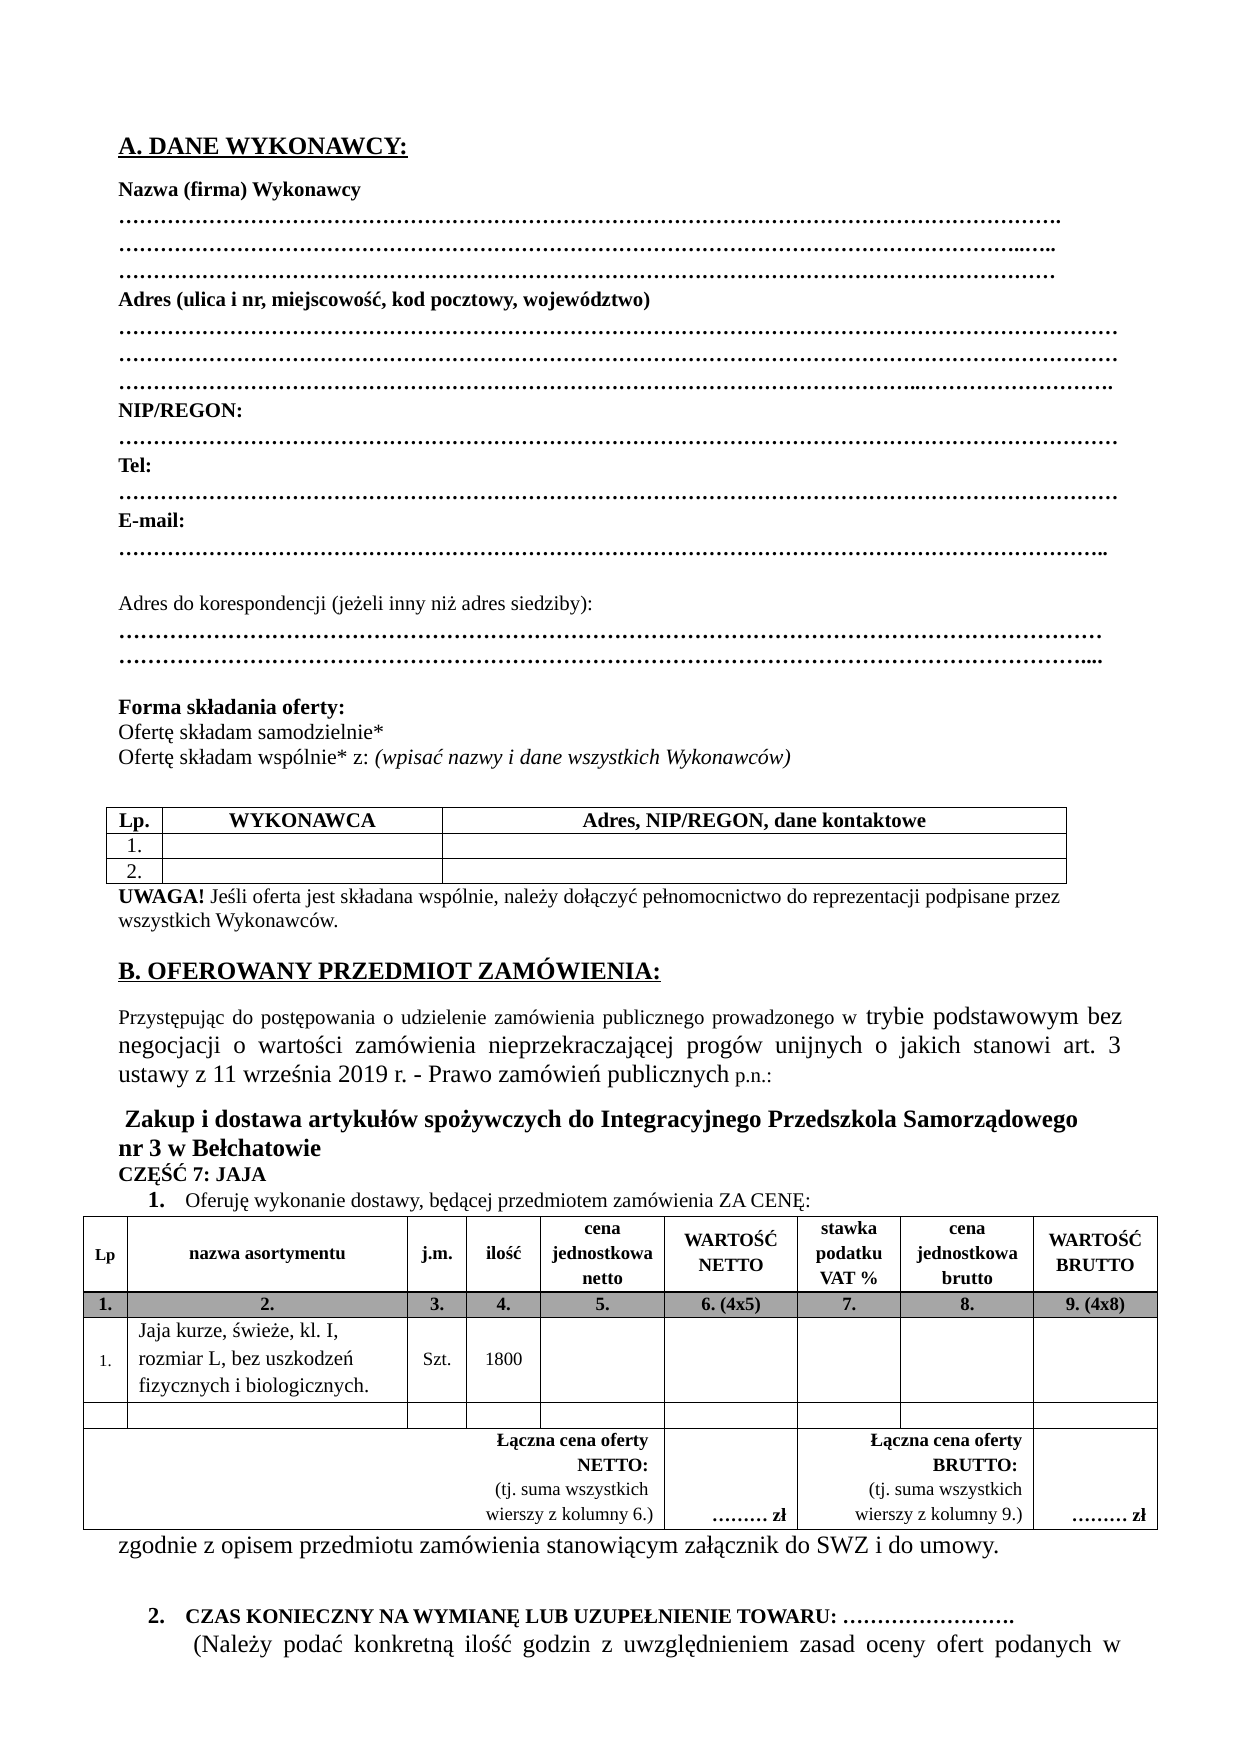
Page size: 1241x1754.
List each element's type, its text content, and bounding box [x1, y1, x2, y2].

table_cell 2. [128, 1293, 407, 1317]
table_cell 3. [408, 1293, 466, 1317]
text …………………………………………………………………………………………………………………………………………………………………………………………………………………………………………….... [118, 618, 1122, 669]
table_cell 1. [84, 1318, 127, 1402]
table_cell 1. [84, 1293, 127, 1317]
table_cell Łączna cena oferty NETTO: (tj. suma wszystkich wierszy z kolumny 6.) [84, 1429, 664, 1529]
table_cell [443, 859, 1066, 883]
table_header cena jednostkowa netto [541, 1217, 664, 1291]
table_cell [163, 859, 442, 883]
text Przystępując do postępowania o udzielenie zamówienia publicznego prowadzonego w trybie podstawowym bez negocjacji o wartości zamówienia nieprzekraczającej progów unijnych o jakich stanowi art. 3 ustawy z 11 września 2019 r. - Prawo zamówień publicznych p.n.: [118, 1001, 1122, 1087]
table_header cena jednostkowa brutto [901, 1217, 1033, 1291]
text ……………………………………………………………………………………………………………………………… [118, 480, 1122, 504]
table_cell [665, 1318, 797, 1402]
text ……………………………………………………………………………………………………………………………… [118, 425, 1122, 449]
table_cell 6. (4x5) [665, 1293, 797, 1317]
table_cell [443, 834, 1066, 857]
table_header WARTOŚĆ BRUTTO [1034, 1217, 1157, 1291]
text …………………………………………………………………………………………………………………………….. [118, 536, 1122, 559]
text Forma składania oferty: [118, 694, 1122, 719]
text nr 3 w Bełchatowie [118, 1133, 1122, 1162]
table_cell 8. [901, 1293, 1033, 1317]
text (Należy podać konkretną ilość godzin z uwzględnieniem zasad oceny ofert podanych w [193, 1629, 1122, 1657]
text Tel: [118, 453, 1122, 477]
text Ofertę składam samodzielnie* [118, 719, 1122, 744]
table_header WYKONAWCA [163, 808, 442, 832]
text Ofertę składam wspólnie* z: (wpisać nazwy i dane wszystkich Wykonawców) [118, 744, 1122, 769]
table_cell [665, 1403, 797, 1428]
table_cell Jaja kurze, świeże, kl. I, rozmiar L, bez uszkodzeń fizycznych i biologicznych. [128, 1318, 407, 1402]
text NIP/REGON: [118, 397, 1122, 422]
table_cell [163, 834, 442, 857]
text Adres do korespondencji (jeżeli inny niż adres siedziby): [118, 591, 1122, 615]
table_cell 9. (4x8) [1034, 1293, 1157, 1317]
table_cell [541, 1318, 664, 1402]
table_cell [798, 1403, 900, 1428]
text CZĘŚĆ 7: JAJA [118, 1162, 1122, 1186]
table_cell ……… zł [1034, 1429, 1157, 1529]
table_cell [798, 1318, 900, 1402]
text A. DANE WYKONAWCY: [118, 131, 1122, 160]
table_cell [128, 1403, 407, 1428]
table_cell Szt. [408, 1318, 466, 1402]
table_header Adres, NIP/REGON, dane kontaktowe [443, 808, 1066, 832]
table_cell [467, 1403, 540, 1428]
text Zakup i dostawa artykułów spożywczych do Integracyjnego Przedszkola Samorządowego [118, 1104, 1122, 1133]
table_header Lp. [107, 808, 162, 832]
text Adres (ulica i nr, miejscowość, kod pocztowy, województwo) ……………………………………………………………………………………………………………………………………………………………………………………………………………………………………………………………………………………………………………………………………………………………………..………………………. [118, 287, 1122, 394]
table_cell [901, 1403, 1033, 1428]
text E-mail: [118, 508, 1122, 532]
list CZAS KONIECZNY NA WYMIANĘ LUB UZUPEŁNIENIE TOWARU: ……………………. [148, 1602, 1122, 1629]
table_cell [1034, 1403, 1157, 1428]
table_header stawka podatku VAT % [798, 1217, 900, 1291]
table_cell 1. [107, 834, 162, 857]
text Nazwa (firma) Wykonawcy ……………………………………………………………………………………………………………………….…………………………………………………………………………………………………………………..…..……………………………………………………………………………………………………………………… [118, 177, 1122, 283]
table_cell [84, 1403, 127, 1428]
table_cell [1034, 1318, 1157, 1402]
table_header Lp [84, 1217, 127, 1291]
table_cell 5. [541, 1293, 664, 1317]
table_cell 2. [107, 859, 162, 883]
text UWAGA! Jeśli oferta jest składana wspólnie, należy dołączyć pełnomocnictwo do reprezentacji podpisane przez wszystkich Wykonawców. [118, 884, 1122, 932]
text B. OFEROWANY PRZEDMIOT ZAMÓWIENIA: [118, 956, 1122, 984]
table_cell Łączna cena oferty BRUTTO: (tj. suma wszystkich wierszy z kolumny 9.) [798, 1429, 1033, 1529]
text zgodnie z opisem przedmiotu zamówienia stanowiącym załącznik do SWZ i do umowy. [118, 1530, 1122, 1559]
table_cell [541, 1403, 664, 1428]
table_header WARTOŚĆ NETTO [665, 1217, 797, 1291]
table_cell ……… zł [665, 1429, 797, 1529]
table_header ilość [467, 1217, 540, 1291]
table_cell [901, 1318, 1033, 1402]
table_header nazwa asortymentu [128, 1217, 407, 1291]
table_header j.m. [408, 1217, 466, 1291]
list Oferuję wykonanie dostawy, będącej przedmiotem zamówienia ZA CENĘ: [148, 1186, 1122, 1212]
table_cell 4. [467, 1293, 540, 1317]
table_cell [408, 1403, 466, 1428]
table_cell 1800 [467, 1318, 540, 1402]
table_cell 7. [798, 1293, 900, 1317]
